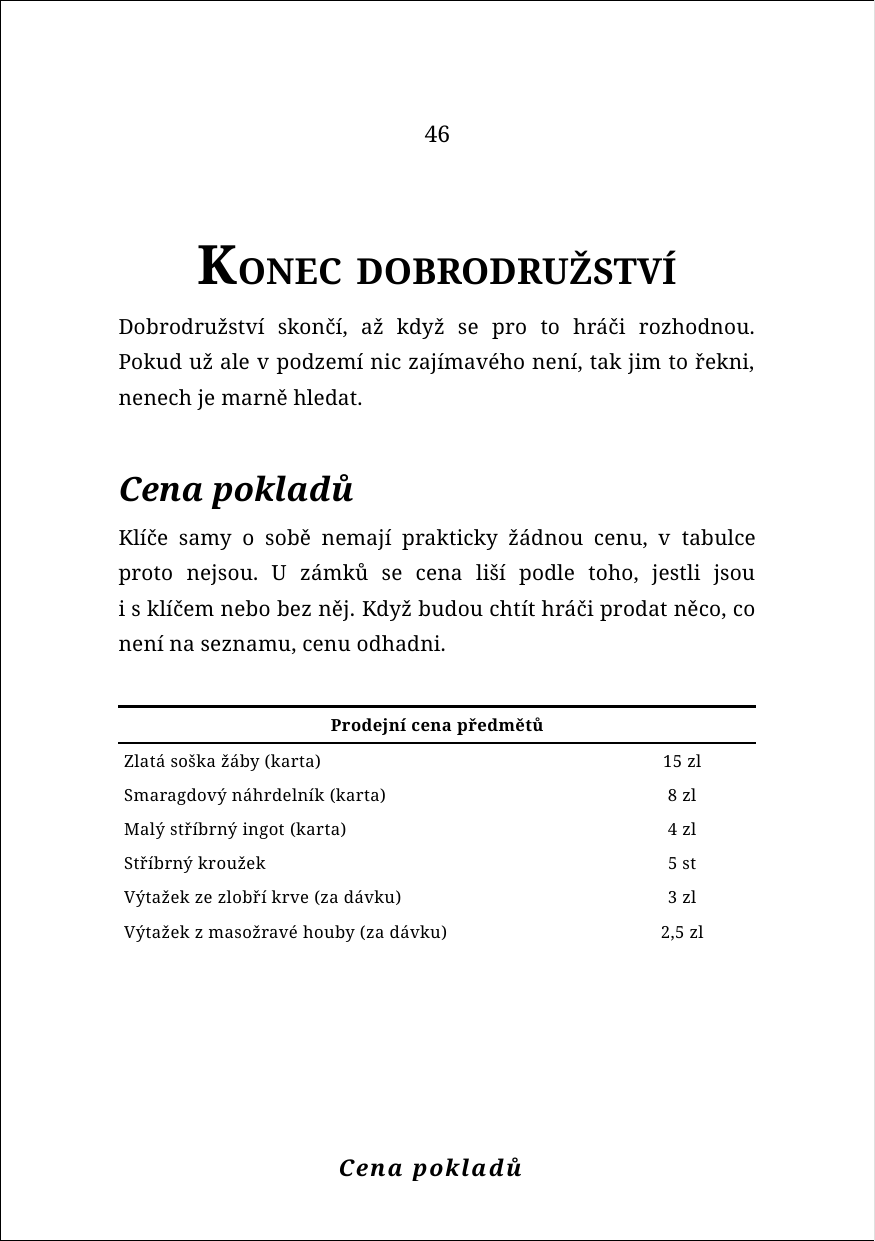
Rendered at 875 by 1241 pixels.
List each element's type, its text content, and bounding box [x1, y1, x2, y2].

table_cell 3 zl [608, 880, 756, 914]
table_cell Výtažek ze zlobří krve (za dávku) [118, 880, 608, 914]
table_cell [608, 949, 756, 983]
table_cell [608, 1085, 756, 1119]
table_cell [118, 1017, 608, 1051]
table_cell [608, 983, 756, 1017]
table_cell 5 st [608, 846, 756, 880]
table_cell 4 zl [608, 812, 756, 846]
table_cell Zlatá soška žáby (karta) [118, 744, 608, 778]
subtitle Cena pokladů [118, 466, 756, 511]
text Dobrodružství skončí, až když se pro to hráči rozhodnou. Pokud už ale v⁠ podzemí nic zajímavého není, tak jim to řekni, nenech je marně hledat. [118, 312, 756, 411]
table_cell Výtažek z masožravé houby (za dávku) [118, 915, 608, 949]
table_cell [118, 983, 608, 1017]
table_cell [118, 949, 608, 983]
table_header Prodejní cena předmětů [118, 708, 756, 742]
table_cell [118, 1085, 608, 1119]
table_cell Stříbrný kroužek [118, 846, 608, 880]
table_cell 8 zl [608, 778, 756, 812]
table_cell [118, 1051, 608, 1085]
subtitle Konec dobrodružství [118, 226, 756, 300]
table_cell 15 zl [608, 744, 756, 778]
table_cell Malý stříbrný ingot (karta) [118, 812, 608, 846]
table_cell [608, 1051, 756, 1085]
table_cell [608, 1017, 756, 1051]
text Klíče samy o⁠ sobě nemají prakticky žádnou cenu, v⁠ tabulce proto nejsou. U⁠ zámků se cena liší podle toho, jestli jsou i⁠ s⁠ klíčem nebo bez něj. Když budou chtít hráči prodat něco, co není na seznamu, cenu odhadni. [118, 523, 756, 658]
table_cell 2,5 zl [608, 915, 756, 949]
table_cell Smaragdový náhrdelník (karta) [118, 778, 608, 812]
